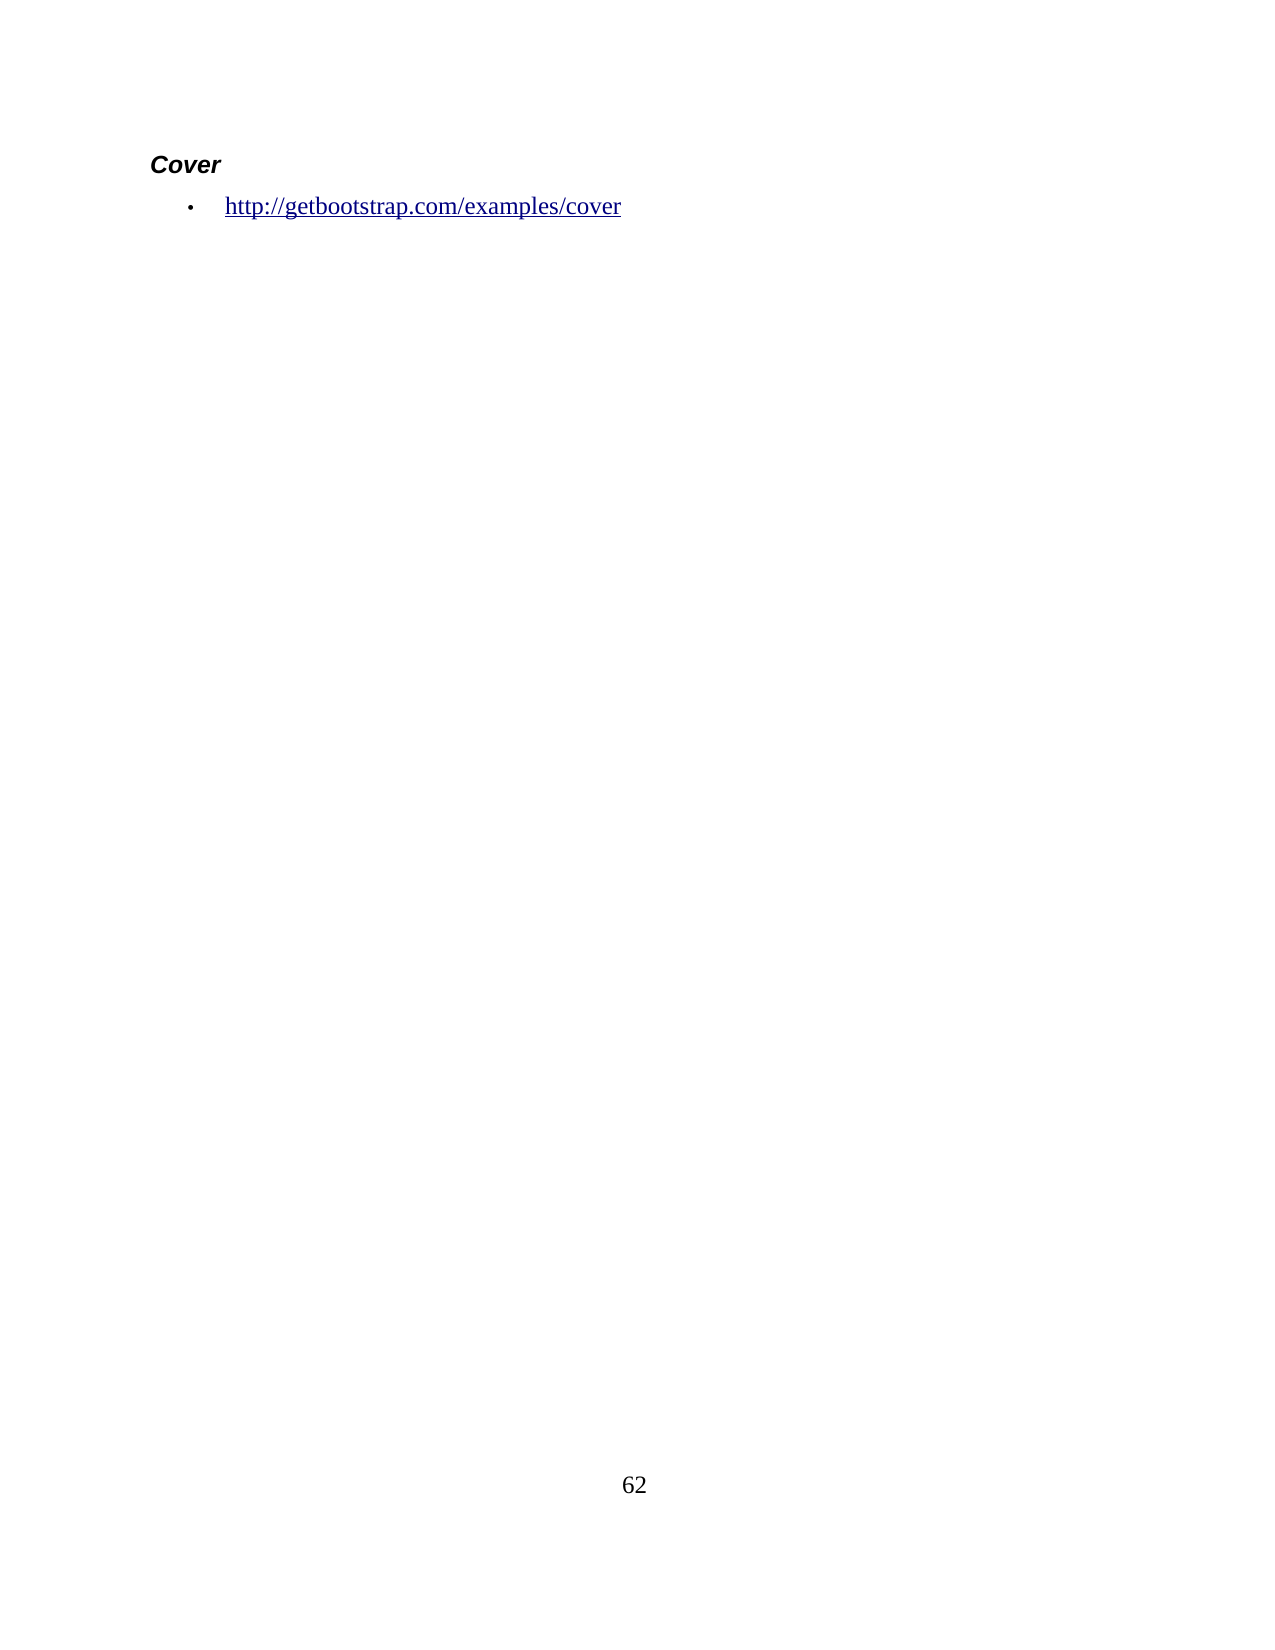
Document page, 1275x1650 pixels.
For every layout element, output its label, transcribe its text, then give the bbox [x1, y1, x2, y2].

subtitle Cover [150, 150, 1125, 178]
list http://getbootstrap.com/examples/cover [187, 191, 1125, 220]
